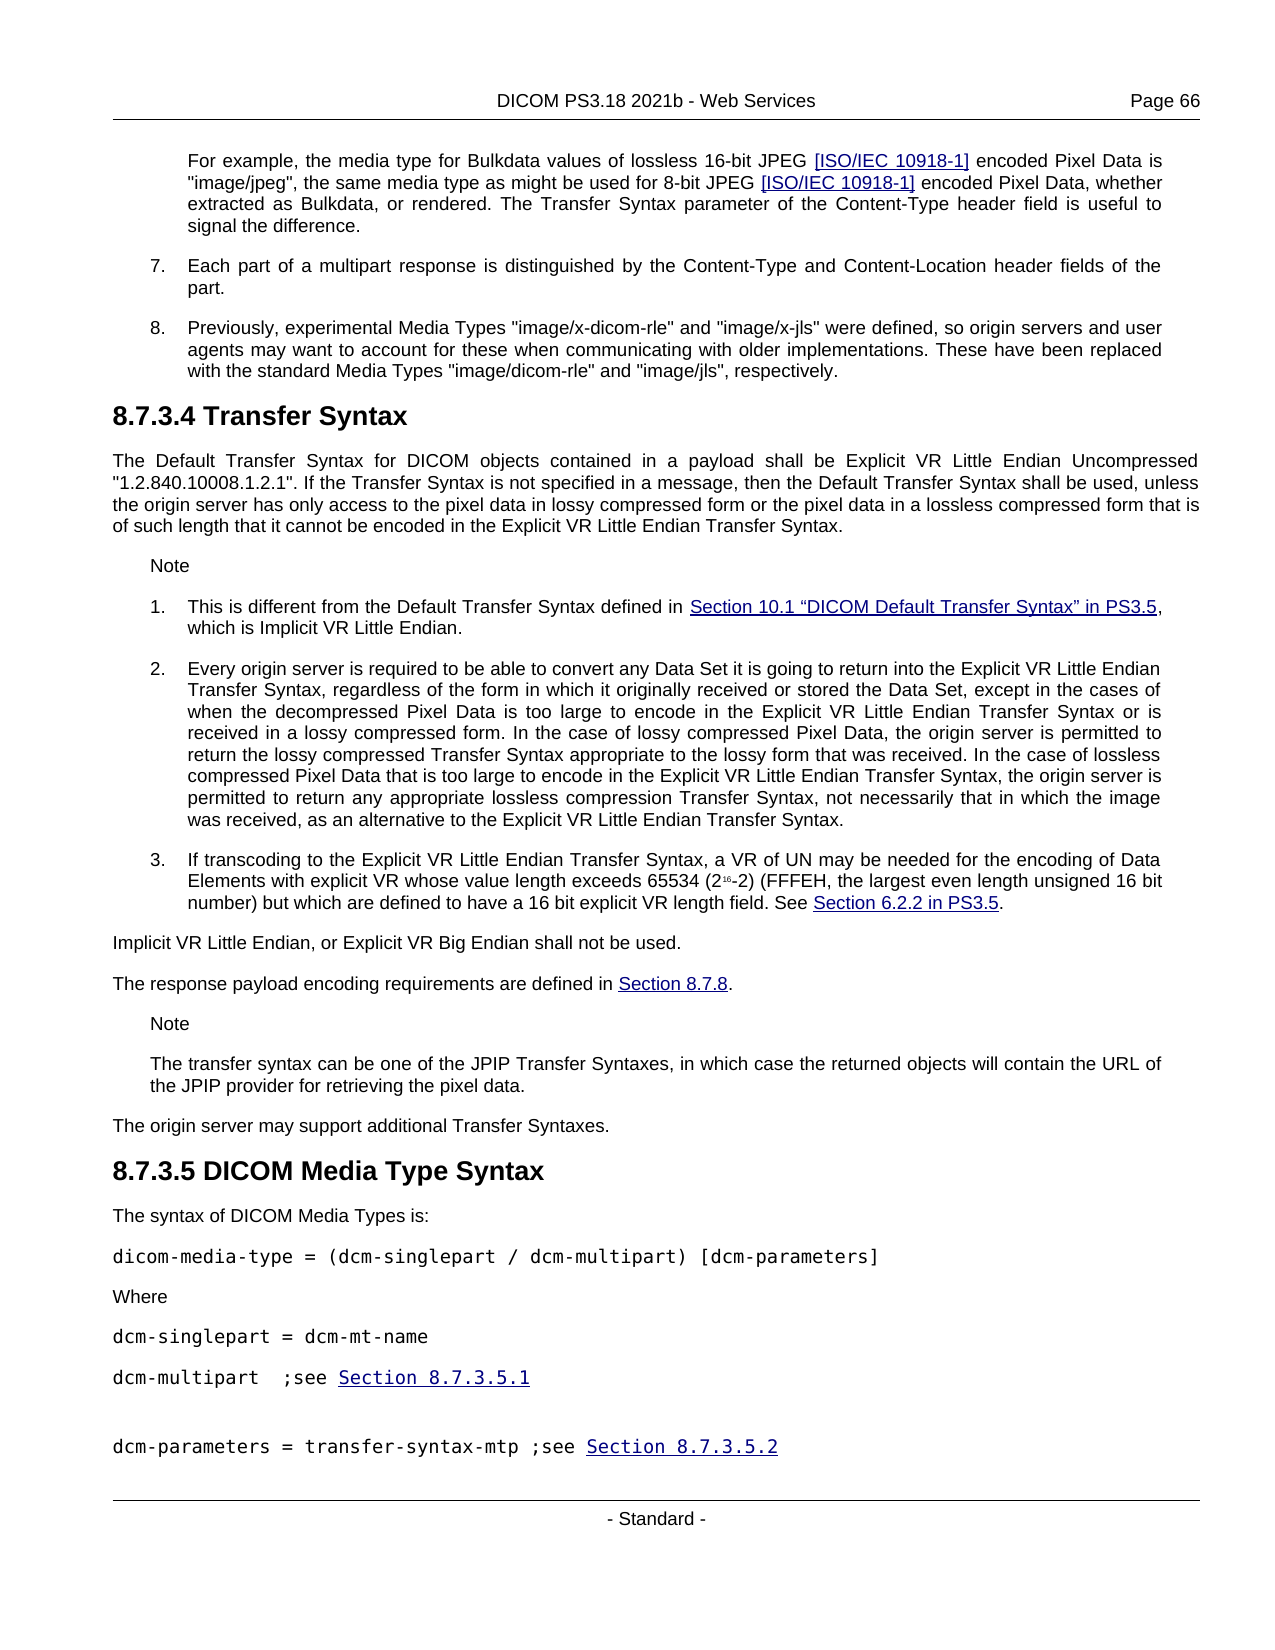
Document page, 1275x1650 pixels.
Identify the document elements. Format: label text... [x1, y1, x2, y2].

text For example, the media type for Bulkdata values of lossless 16-bit JPEG [ISO/IEC 10918-1] encoded Pixel Data is "image/jpeg", the same media type as might be used for 8-bit JPEG [ISO/IEC 10918-1] encoded Pixel Data, whether extracted as Bulkdata, or rendered. The Transfer Syntax parameter of the Content-Type header field is useful to signal the difference. [187, 150, 1162, 236]
text The transfer syntax can be one of the JPIP Transfer Syntaxes, in which case the returned objects will contain the URL of the JPIP provider for retrieving the pixel data. [150, 1053, 1162, 1096]
text Implicit VR Little Endian, or Explicit VR Big Endian shall not be used. [112, 932, 1200, 954]
text The origin server may support additional Transfer Syntaxes. [112, 1115, 1200, 1137]
text 7. Each part of a multipart response is distinguished by the Content-Type and Content-Location header fields of the part. [150, 255, 1162, 298]
text 3. If transcoding to the Explicit VR Little Endian Transfer Syntax, a VR of UN may be needed for the encoding of Data Elements with explicit VR whose value length exceeds 65534 (216-2) (FFFEH, the largest even length unsigned 16 bit number) but which are defined to have a 16 bit explicit VR length field. See Section 6.2.2 in PS3.5. [150, 849, 1162, 913]
text 8.7.3.4 Transfer Syntax [112, 400, 1200, 432]
text Note [150, 1013, 1162, 1034]
text Note [150, 555, 1162, 577]
text dcm-parameters = transfer-syntax-mtp ;see Section 8.7.3.5.2 [112, 1437, 1200, 1487]
text 8.7.3.5 DICOM Media Type Syntax [112, 1155, 1200, 1187]
text Where [112, 1286, 1200, 1308]
text The syntax of DICOM Media Types is: [112, 1205, 1200, 1227]
text 2. Every origin server is required to be able to convert any Data Set it is going to return into the Explicit VR Little Endian Transfer Syntax, regardless of the form in which it originally received or stored the Data Set, except in the cases of when the decompressed Pixel Data is too large to encode in the Explicit VR Little Endian Transfer Syntax or is received in a lossy compressed form. In the case of lossy compressed Pixel Data, the origin server is permitted to return the lossy compressed Transfer Syntax appropriate to the lossy form that was received. In the case of lossless compressed Pixel Data that is too large to encode in the Explicit VR Little Endian Transfer Syntax, the origin server is permitted to return any appropriate lossless compression Transfer Syntax, not necessarily that in which the image was received, as an alternative to the Explicit VR Little Endian Transfer Syntax. [150, 657, 1162, 830]
text The response payload encoding requirements are defined in Section 8.7.8. [112, 972, 1200, 994]
text dcm-singlepart = dcm-mt-name [112, 1327, 1200, 1348]
text dicom-media-type = (dcm-singlepart / dcm-multipart) [dcm-parameters] [112, 1246, 1200, 1267]
text The Default Transfer Syntax for DICOM objects contained in a payload shall be Explicit VR Little Endian Uncompressed "1.2.840.10008.1.2.1". If the Transfer Syntax is not specified in a message, then the Default Transfer Syntax shall be used, unless the origin server has only access to the pixel data in lossy compressed form or the pixel data in a lossless compressed form that is of such length that it cannot be encoded in the Explicit VR Little Endian Transfer Syntax. [112, 450, 1200, 537]
text 8. Previously, experimental Media Types "image/x-dicom-rle" and "image/x-jls" were defined, so origin servers and user agents may want to account for these when communicating with older implementations. These have been replaced with the standard Media Types "image/dicom-rle" and "image/jls", respectively. [150, 317, 1162, 382]
text dcm-multipart ;see Section 8.7.3.5.1 [112, 1367, 1200, 1418]
text 1. This is different from the Default Transfer Syntax defined in Section 10.1 “DICOM Default Transfer Syntax” in PS3.5, which is Implicit VR Little Endian. [150, 596, 1162, 639]
